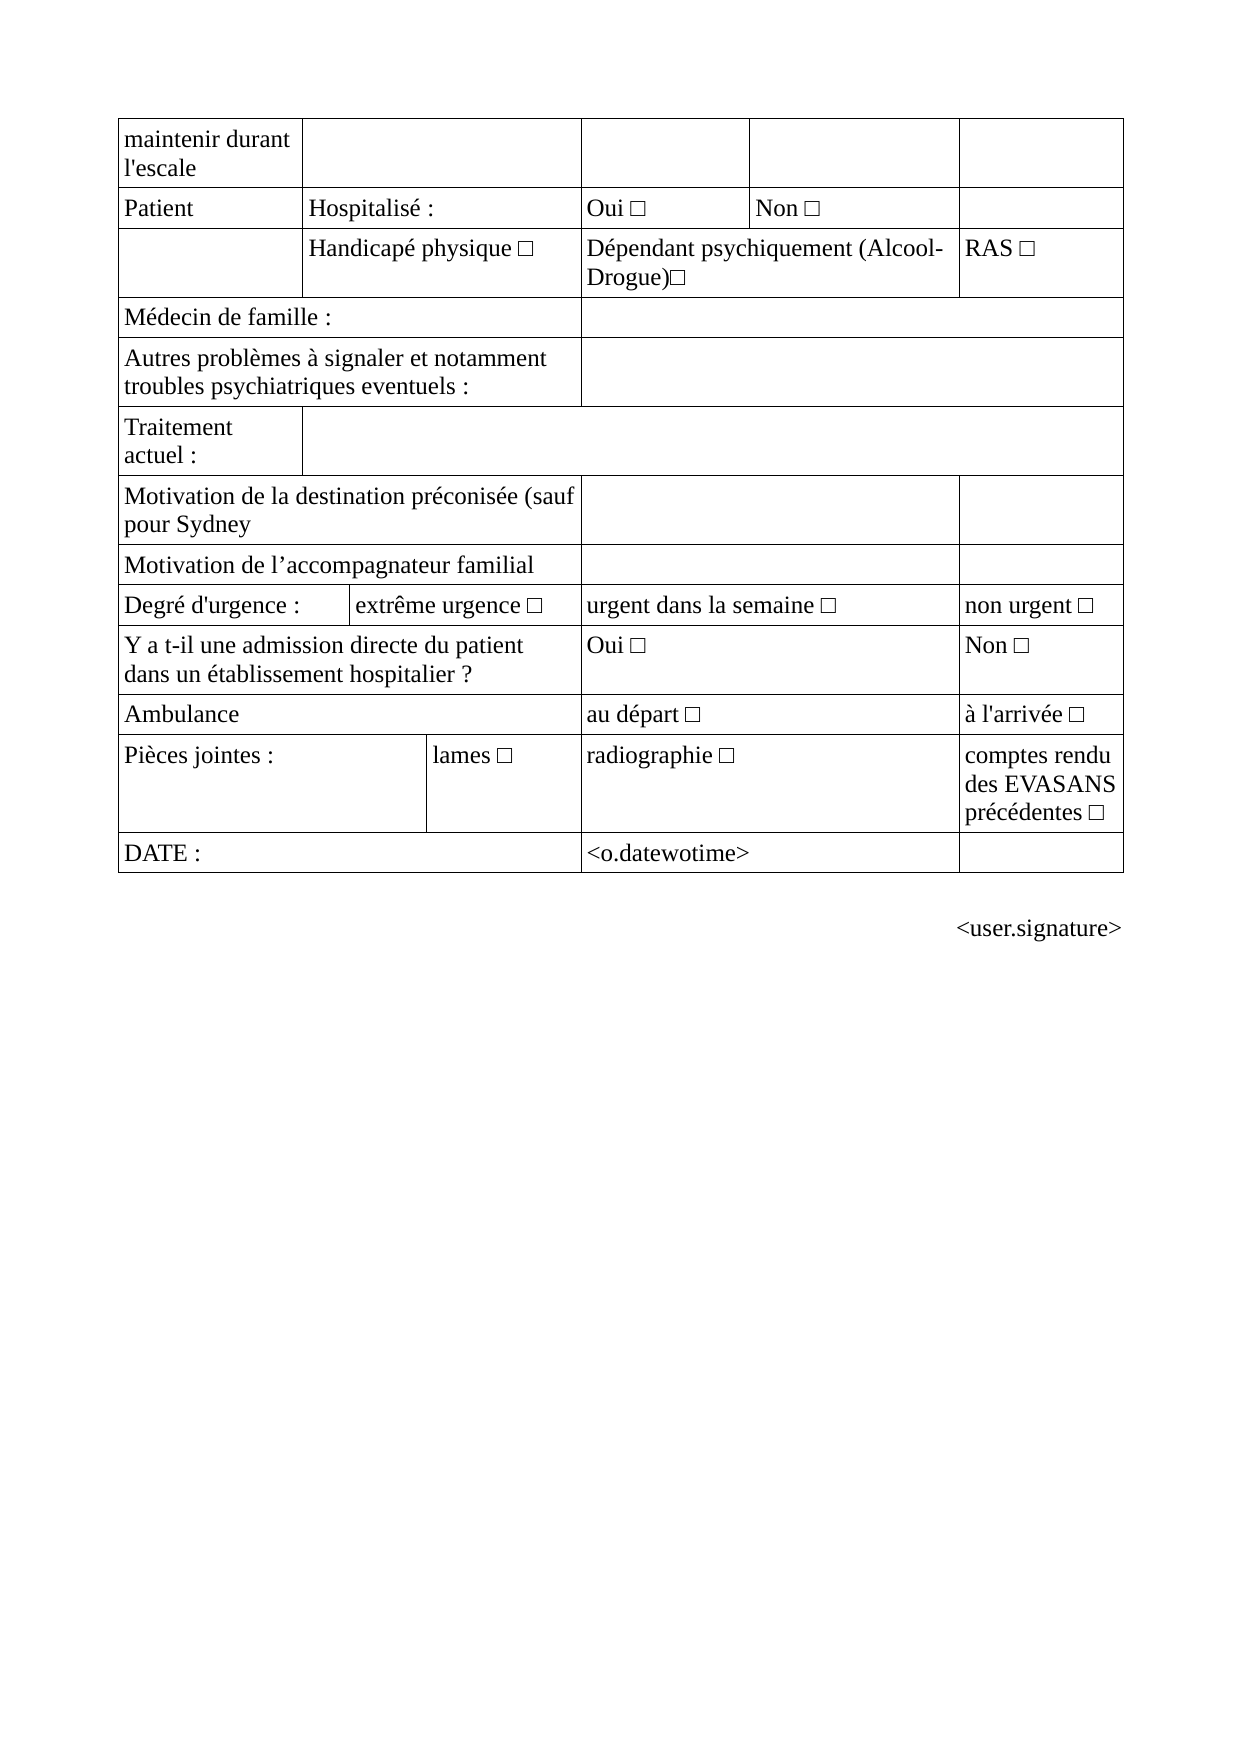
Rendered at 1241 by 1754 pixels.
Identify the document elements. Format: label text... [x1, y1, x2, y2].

table_cell [750, 119, 959, 187]
table_cell [582, 476, 959, 544]
table_cell [303, 407, 1123, 475]
table_cell urgent dans la semaine □ [582, 585, 959, 625]
table_cell RAS □ [960, 229, 1123, 297]
table_cell Motivation de l’accompagnateur familial [119, 545, 581, 584]
table_cell [582, 545, 959, 584]
table_cell DATE : [119, 833, 581, 872]
table_cell Hospitalisé : [303, 188, 581, 227]
table_cell [582, 298, 1123, 337]
table_cell Médecin de famille : [119, 298, 581, 337]
table_cell lames □ [427, 735, 581, 832]
table_cell à l'arrivée □ [960, 695, 1123, 734]
table_cell comptes rendu des EVASANS précédentes □ [960, 735, 1123, 832]
table_cell Non □ [960, 626, 1123, 694]
table_cell [119, 229, 302, 297]
table_cell Handicapé physique □ [303, 229, 581, 297]
table_cell [303, 119, 581, 187]
table_cell non urgent □ [960, 585, 1123, 625]
table_cell [960, 545, 1123, 584]
table_cell maintenir durant l'escale [119, 119, 302, 187]
table_cell Oui □ [582, 188, 749, 227]
table_cell Pièces jointes : [119, 735, 426, 832]
table_cell Oui □ [582, 626, 959, 694]
table_cell Degré d'urgence : [119, 585, 349, 625]
table_cell Autres problèmes à signaler et notamment troubles psychiatriques eventuels : [119, 338, 581, 406]
table_cell [582, 338, 1123, 406]
table_cell [960, 833, 1123, 872]
table_cell Patient [119, 188, 302, 227]
table_cell radiographie □ [582, 735, 959, 832]
table_cell [960, 188, 1123, 227]
table_cell Motivation de la destination préconisée (sauf pour Sydney [119, 476, 581, 544]
table_cell Ambulance [119, 695, 581, 734]
table_cell Non □ [750, 188, 959, 227]
table_cell au départ □ [582, 695, 959, 734]
table_cell Y a t-il une admission directe du patient dans un établissement hospitalier ? [119, 626, 581, 694]
table_cell <o.datewotime> [582, 833, 959, 872]
table_cell extrême urgence □ [350, 585, 581, 625]
table_cell Traitement actuel : [119, 407, 302, 475]
table_cell [960, 119, 1123, 187]
table_cell [960, 476, 1123, 544]
text <user.signature> [118, 913, 1122, 942]
table_cell Dépendant psychiquement (Alcool-Drogue)□ [582, 229, 959, 297]
table_cell [582, 119, 749, 187]
